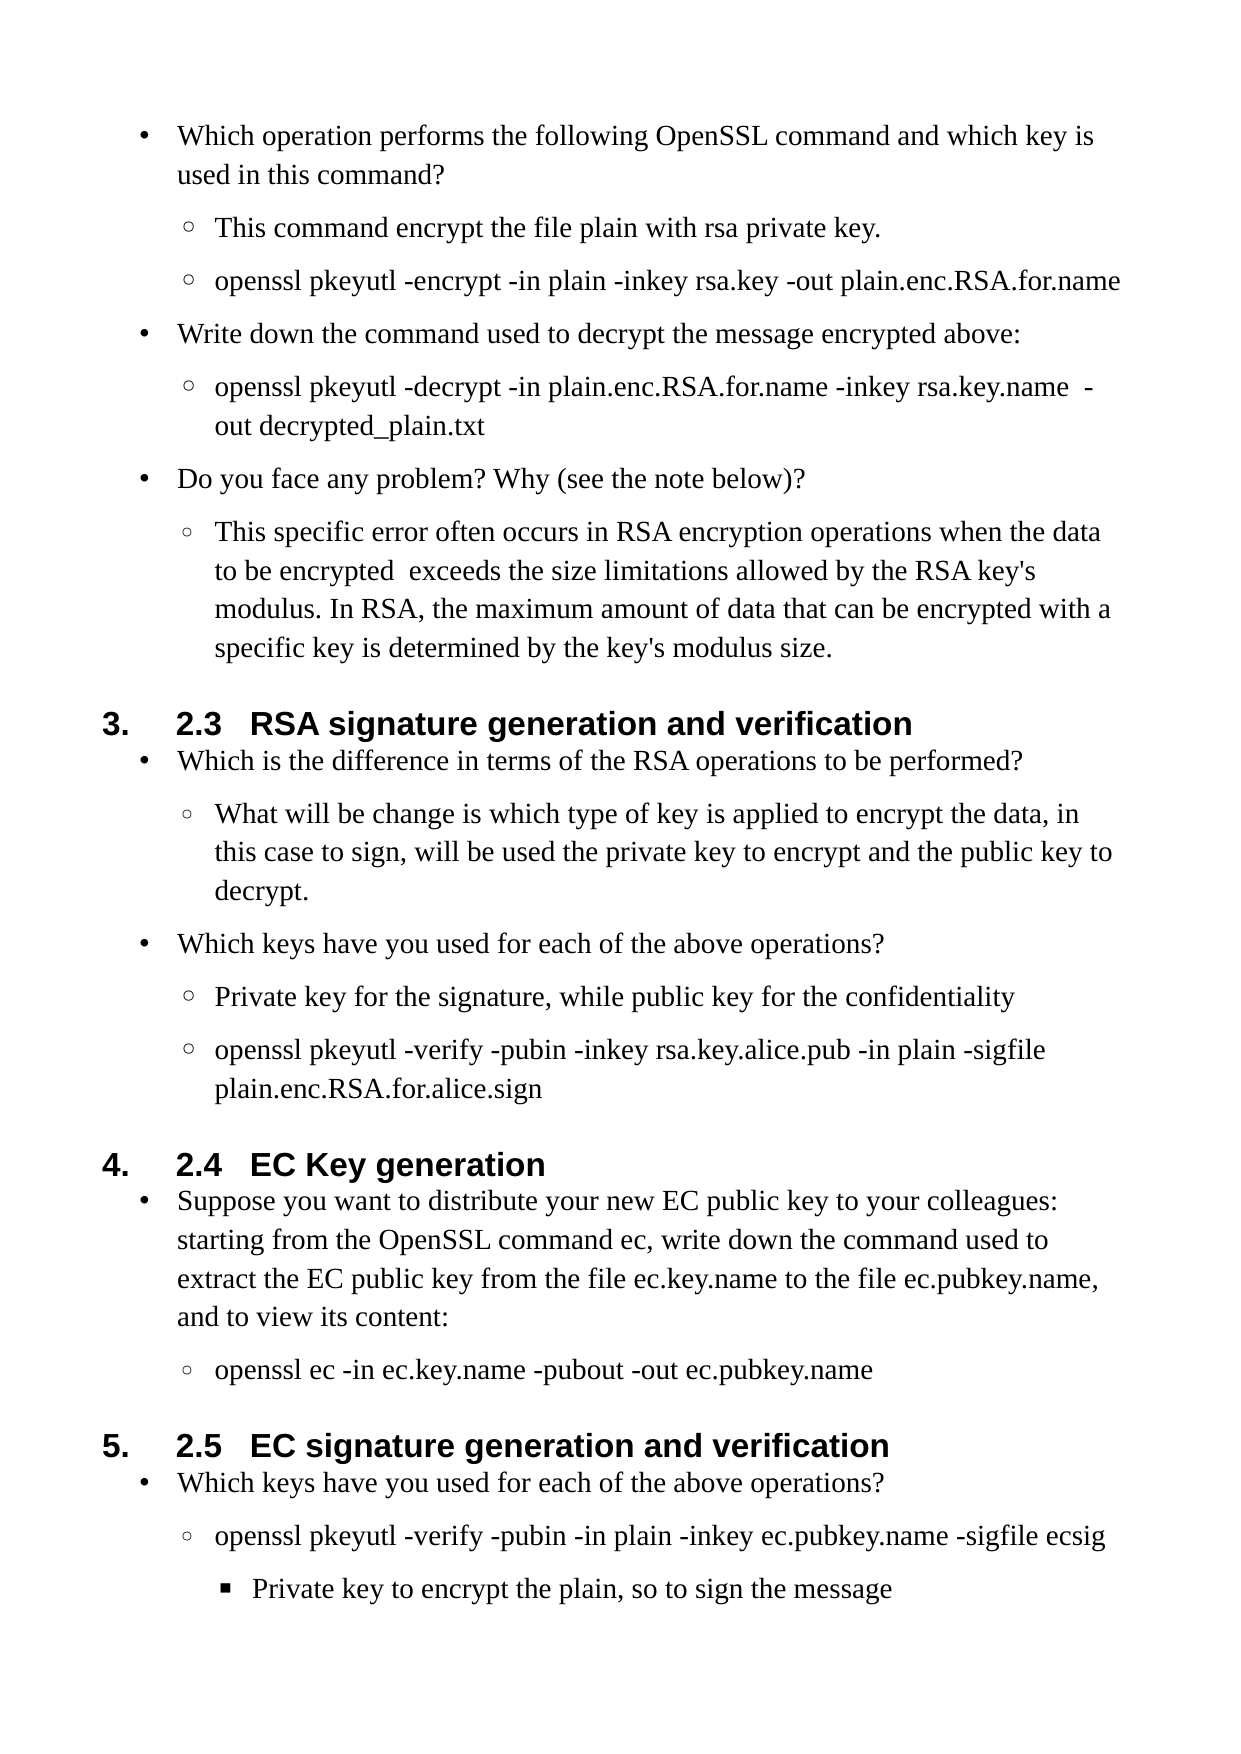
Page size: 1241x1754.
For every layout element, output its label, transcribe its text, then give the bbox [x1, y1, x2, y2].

list openssl pkeyutl -verify -pubin -inkey rsa.key.alice.pub -in plain -sigfile plain.enc.RSA.for.alice.sign [177, 1032, 1123, 1105]
list openssl pkeyutl -verify -pubin -in plain -inkey ec.pubkey.name -sigfile ecsig [177, 1518, 1123, 1552]
list Private key for the signature, while public key for the confidentiality [177, 979, 1123, 1013]
list Do you face any problem? Why (see the note below)? [139, 461, 1123, 495]
list openssl ec -in ec.key.name -pubout -out ec.pubkey.name [177, 1352, 1123, 1386]
list Write down the command used to decrypt the message encrypted above: [139, 316, 1123, 350]
list Which keys have you used for each of the above operations? [139, 926, 1123, 960]
list openssl pkeyutl -encrypt -in plain -inkey rsa.key -out plain.enc.RSA.for.name [177, 263, 1123, 297]
list This specific error often occurs in RSA encryption operations when the data to be encrypted exceeds the size limitations allowed by the RSA key's modulus. In RSA, the maximum amount of data that can be encrypted with a specific key is determined by the key's modulus size. [177, 514, 1123, 664]
list What will be change is which type of key is applied to encrypt the data, in this case to sign, will be used the private key to encrypt and the public key to decrypt. [177, 796, 1123, 906]
list openssl pkeyutl -decrypt -in plain.enc.RSA.for.name -inkey rsa.key.name -out decrypted_plain.txt [177, 369, 1123, 442]
subtitle 2.3 RSA signature generation and verification [102, 704, 1123, 743]
list Which keys have you used for each of the above operations? [139, 1465, 1123, 1498]
subtitle 2.5 EC signature generation and verification [102, 1426, 1123, 1465]
list Suppose you want to distribute your new EC public key to your colleagues: starting from the OpenSSL command ec, write down the command used to extract the EC public key from the file ec.key.name to the file ec.pubkey.name, and to view its content: [139, 1183, 1123, 1333]
list This command encrypt the file plain with rsa private key. [177, 210, 1123, 243]
list Private key to encrypt the plain, so to sign the message [214, 1571, 1123, 1605]
list Which is the difference in terms of the RSA operations to be performed? [139, 743, 1123, 776]
list Which operation performs the following OpenSSL command and which key is used in this command? [139, 118, 1123, 190]
subtitle 2.4 EC Key generation [102, 1145, 1123, 1183]
